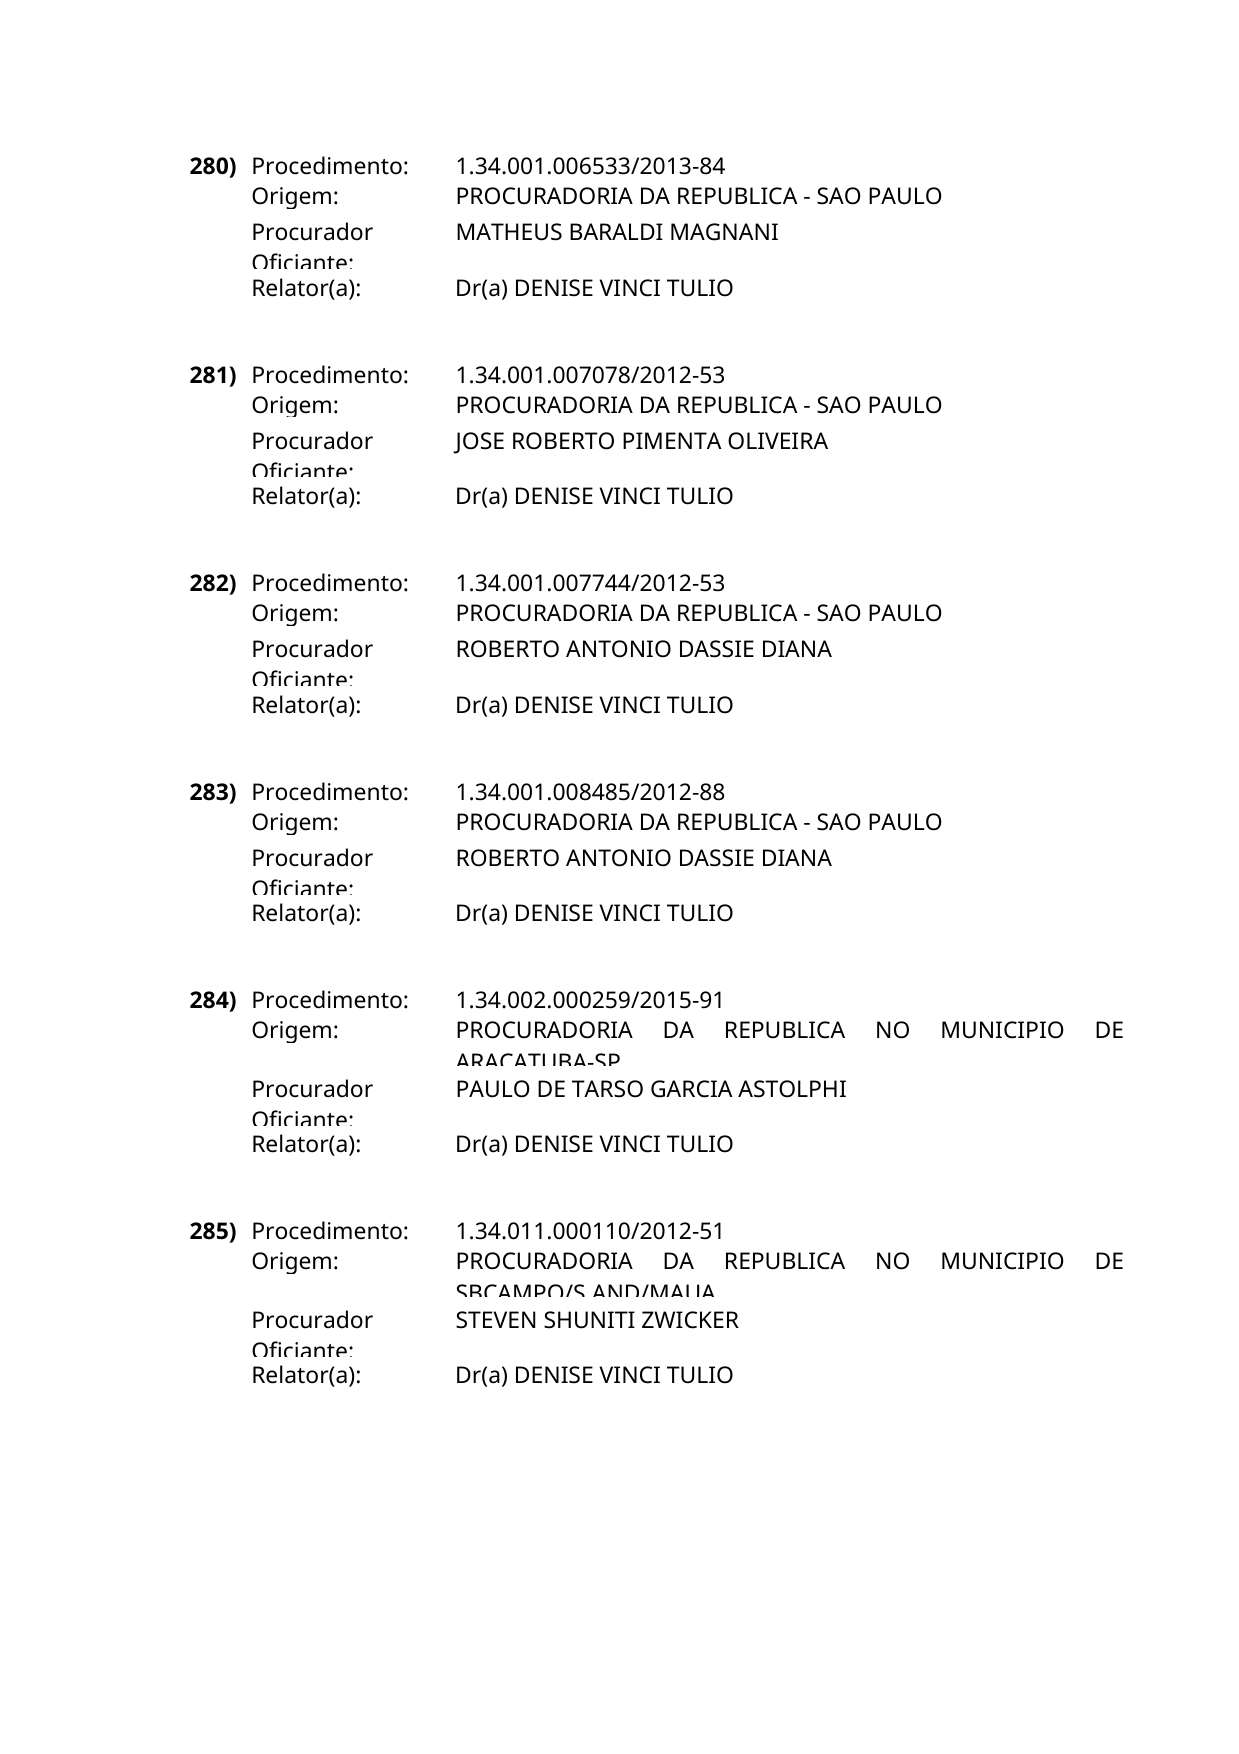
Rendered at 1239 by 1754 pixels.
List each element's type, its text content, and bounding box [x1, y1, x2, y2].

table_cell [1125, 425, 1239, 476]
table_cell [251, 834, 455, 842]
table_cell [0, 689, 189, 719]
table_cell [0, 927, 189, 984]
table_header Dr(a) DENISE VINCI TULIO [455, 1359, 1122, 1388]
table_cell [455, 510, 1124, 567]
table_header Relator(a): [251, 1359, 455, 1388]
table_cell STEVEN SHUNITI ZWICKER [455, 1304, 1124, 1355]
table_cell Procurador Oficiante: [251, 633, 455, 686]
table_cell [1125, 1274, 1239, 1296]
table_cell [189, 806, 251, 834]
table_header Relator(a): [251, 897, 455, 926]
table_cell [251, 1158, 455, 1215]
table_cell [0, 776, 189, 804]
table_cell [189, 1073, 251, 1124]
table_cell [0, 1014, 189, 1043]
table_cell [189, 1065, 251, 1073]
table_cell [189, 1014, 251, 1043]
table_cell [0, 150, 189, 178]
table_cell [0, 417, 189, 424]
table_cell Origem: [251, 1014, 455, 1043]
table_cell [1125, 1158, 1239, 1215]
table_cell [189, 425, 251, 476]
table_cell [455, 417, 1124, 424]
table_cell [0, 1128, 189, 1158]
table_cell [189, 1043, 251, 1065]
table_cell [189, 927, 251, 984]
table_cell [189, 633, 251, 684]
table_cell Procedimento: [251, 359, 455, 387]
table_cell 1.34.011.000110/2012-51 [455, 1215, 1124, 1244]
table_cell [455, 302, 1124, 358]
table_cell [189, 834, 251, 842]
table_cell PROCURADORIA DA REPUBLICA - SAO PAULO [455, 389, 1124, 417]
table_cell ROBERTO ANTONIO DASSIE DIANA [455, 633, 1124, 684]
table_cell [189, 209, 251, 216]
table_cell Procedimento: [251, 1215, 455, 1244]
table_cell 1.34.001.007078/2012-53 [455, 359, 1124, 387]
table_cell [0, 1065, 189, 1073]
table_cell [251, 719, 455, 776]
table_cell [251, 209, 455, 216]
table_cell [1125, 1304, 1239, 1355]
table_cell Origem: [251, 1245, 455, 1274]
table_cell PROCURADORIA DA REPUBLICA - SAO PAULO [455, 597, 1124, 626]
table_cell [1125, 842, 1239, 893]
table_cell Origem: [251, 597, 455, 626]
table_cell [455, 1296, 1124, 1304]
table_cell [1125, 1043, 1239, 1065]
table_cell [1125, 806, 1239, 834]
table_cell 1.34.001.006533/2013-84 [455, 150, 1124, 178]
table_cell [251, 302, 455, 358]
table_cell [0, 597, 189, 626]
table_cell [1125, 417, 1239, 424]
table_cell 1.34.001.008485/2012-88 [455, 776, 1124, 804]
table_cell [189, 180, 251, 208]
table_cell [251, 417, 455, 424]
table_cell [455, 209, 1124, 216]
table_cell [189, 216, 251, 267]
table_cell [0, 567, 189, 596]
table_header Dr(a) DENISE VINCI TULIO [455, 272, 1122, 300]
table_cell [0, 897, 189, 927]
table_cell [0, 1073, 189, 1124]
table_cell PROCURADORIA DA REPUBLICA NO MUNICIPIO DE ARACATUBA-SP [455, 1014, 1124, 1065]
table_cell 1.34.001.007744/2012-53 [455, 567, 1124, 596]
table_header Dr(a) DENISE VINCI TULIO [455, 480, 1122, 509]
table_header Relator(a): [251, 1128, 455, 1157]
table_cell 1.34.002.000259/2015-91 [455, 984, 1124, 1013]
table_cell [189, 510, 251, 567]
table_cell Procurador Oficiante: [251, 1304, 455, 1356]
table_cell [455, 1065, 1124, 1073]
table_header Dr(a) DENISE VINCI TULIO [455, 1128, 1122, 1157]
table_cell [0, 834, 189, 842]
table_cell [1125, 150, 1239, 178]
table_cell [1125, 209, 1239, 216]
table_cell [1125, 510, 1239, 567]
table_cell [189, 1304, 251, 1355]
table_cell [251, 1274, 455, 1296]
table_cell [189, 597, 251, 626]
table_cell [0, 842, 189, 893]
table_cell PAULO DE TARSO GARCIA ASTOLPHI [455, 1073, 1124, 1124]
table_cell Procedimento: [251, 776, 455, 804]
table_cell Procurador Oficiante: [251, 425, 455, 477]
table_header Dr(a) DENISE VINCI TULIO [455, 689, 1122, 717]
table_cell [0, 1158, 189, 1215]
table_cell PROCURADORIA DA REPUBLICA - SAO PAULO [455, 806, 1124, 834]
table_cell [189, 689, 251, 719]
table_cell Origem: [251, 389, 455, 417]
table_cell 280) [189, 150, 251, 178]
table_cell [455, 719, 1124, 776]
table_cell 285) [189, 1215, 251, 1244]
table_cell [0, 1274, 189, 1296]
table_cell Procurador Oficiante: [251, 216, 455, 268]
table_header Relator(a): [251, 689, 455, 717]
table_cell [0, 633, 189, 684]
table_cell [1125, 180, 1239, 208]
table_cell [189, 302, 251, 358]
table_cell MATHEUS BARALDI MAGNANI [455, 216, 1124, 267]
table_cell [1125, 984, 1239, 1013]
table_cell 284) [189, 984, 251, 1013]
table_cell [1125, 1065, 1239, 1073]
table_cell [1125, 776, 1239, 804]
table_cell PROCURADORIA DA REPUBLICA NO MUNICIPIO DE SBCAMPO/S.AND/MAUA [455, 1245, 1124, 1296]
table_cell 282) [189, 567, 251, 596]
table_cell [0, 1245, 189, 1274]
table_cell [0, 1215, 189, 1244]
table_cell [189, 626, 251, 633]
table_cell [0, 389, 189, 417]
table_cell [1125, 302, 1239, 358]
table_cell [1125, 1215, 1239, 1244]
table_cell [1125, 567, 1239, 596]
table_header [0, 0, 189, 150]
table_cell [455, 927, 1124, 984]
table_cell [0, 209, 189, 216]
table_cell Origem: [251, 180, 455, 208]
table_cell [1125, 897, 1239, 927]
table_cell [0, 216, 189, 267]
table_cell [1125, 1359, 1239, 1389]
table_cell JOSE ROBERTO PIMENTA OLIVEIRA [455, 425, 1124, 476]
table_cell [455, 834, 1124, 842]
table_cell [0, 1296, 189, 1304]
table_cell [0, 626, 189, 633]
table_cell Procurador Oficiante: [251, 842, 455, 894]
table_cell [1125, 216, 1239, 267]
table_cell [1125, 719, 1239, 776]
table_header [189, 0, 251, 150]
table_cell [1125, 834, 1239, 842]
table_cell [251, 510, 455, 567]
table_cell [251, 927, 455, 984]
table_cell [189, 719, 251, 776]
table_cell [189, 1128, 251, 1158]
table_cell [1125, 597, 1239, 626]
table_cell [455, 626, 1124, 633]
table_header Relator(a): [251, 480, 455, 509]
table_cell [251, 626, 455, 633]
table_cell [189, 1359, 251, 1389]
table_cell [189, 1245, 251, 1274]
table_cell [0, 425, 189, 476]
table_cell [189, 417, 251, 424]
table_cell [189, 389, 251, 417]
table_cell [1125, 389, 1239, 417]
table_cell [0, 359, 189, 387]
table_cell [0, 806, 189, 834]
table_cell [1125, 626, 1239, 633]
table_cell [189, 1158, 251, 1215]
table_cell [251, 1065, 455, 1073]
table_cell [1125, 1014, 1239, 1043]
table_cell PROCURADORIA DA REPUBLICA - SAO PAULO [455, 180, 1124, 208]
table_cell 281) [189, 359, 251, 387]
table_cell [1125, 1245, 1239, 1274]
table_cell [1125, 359, 1239, 387]
table_cell [189, 842, 251, 893]
table_cell [0, 480, 189, 510]
table_cell [189, 1296, 251, 1304]
table_cell [455, 1158, 1124, 1215]
table_cell [189, 1274, 251, 1296]
table_cell [0, 1304, 189, 1355]
table_cell Procedimento: [251, 567, 455, 596]
table_header Dr(a) DENISE VINCI TULIO [455, 897, 1122, 926]
table_cell [189, 480, 251, 510]
table_cell [251, 1043, 455, 1065]
table_header [455, 0, 1124, 150]
table_cell [189, 272, 251, 302]
table_cell [1125, 689, 1239, 719]
table_cell [1125, 1073, 1239, 1124]
table_cell [1125, 1296, 1239, 1304]
table_cell [0, 180, 189, 208]
table_cell [0, 302, 189, 358]
table_cell Origem: [251, 806, 455, 834]
table_cell [251, 1296, 455, 1304]
table_cell [0, 510, 189, 567]
table_cell [189, 897, 251, 927]
table_cell Procedimento: [251, 150, 455, 178]
table_cell Procedimento: [251, 984, 455, 1013]
table_header [1125, 0, 1239, 150]
table_cell [1125, 1128, 1239, 1158]
table_cell [1125, 927, 1239, 984]
table_cell [1125, 480, 1239, 510]
table_cell [1125, 272, 1239, 302]
table_cell ROBERTO ANTONIO DASSIE DIANA [455, 842, 1124, 893]
table_cell [0, 1043, 189, 1065]
table_cell [1125, 633, 1239, 684]
table_cell [0, 984, 189, 1013]
table_cell Procurador Oficiante: [251, 1073, 455, 1125]
table_cell [0, 272, 189, 302]
table_header [251, 0, 455, 150]
table_cell 283) [189, 776, 251, 804]
table_cell [0, 719, 189, 776]
table_cell [0, 1359, 189, 1389]
table_header Relator(a): [251, 272, 455, 300]
